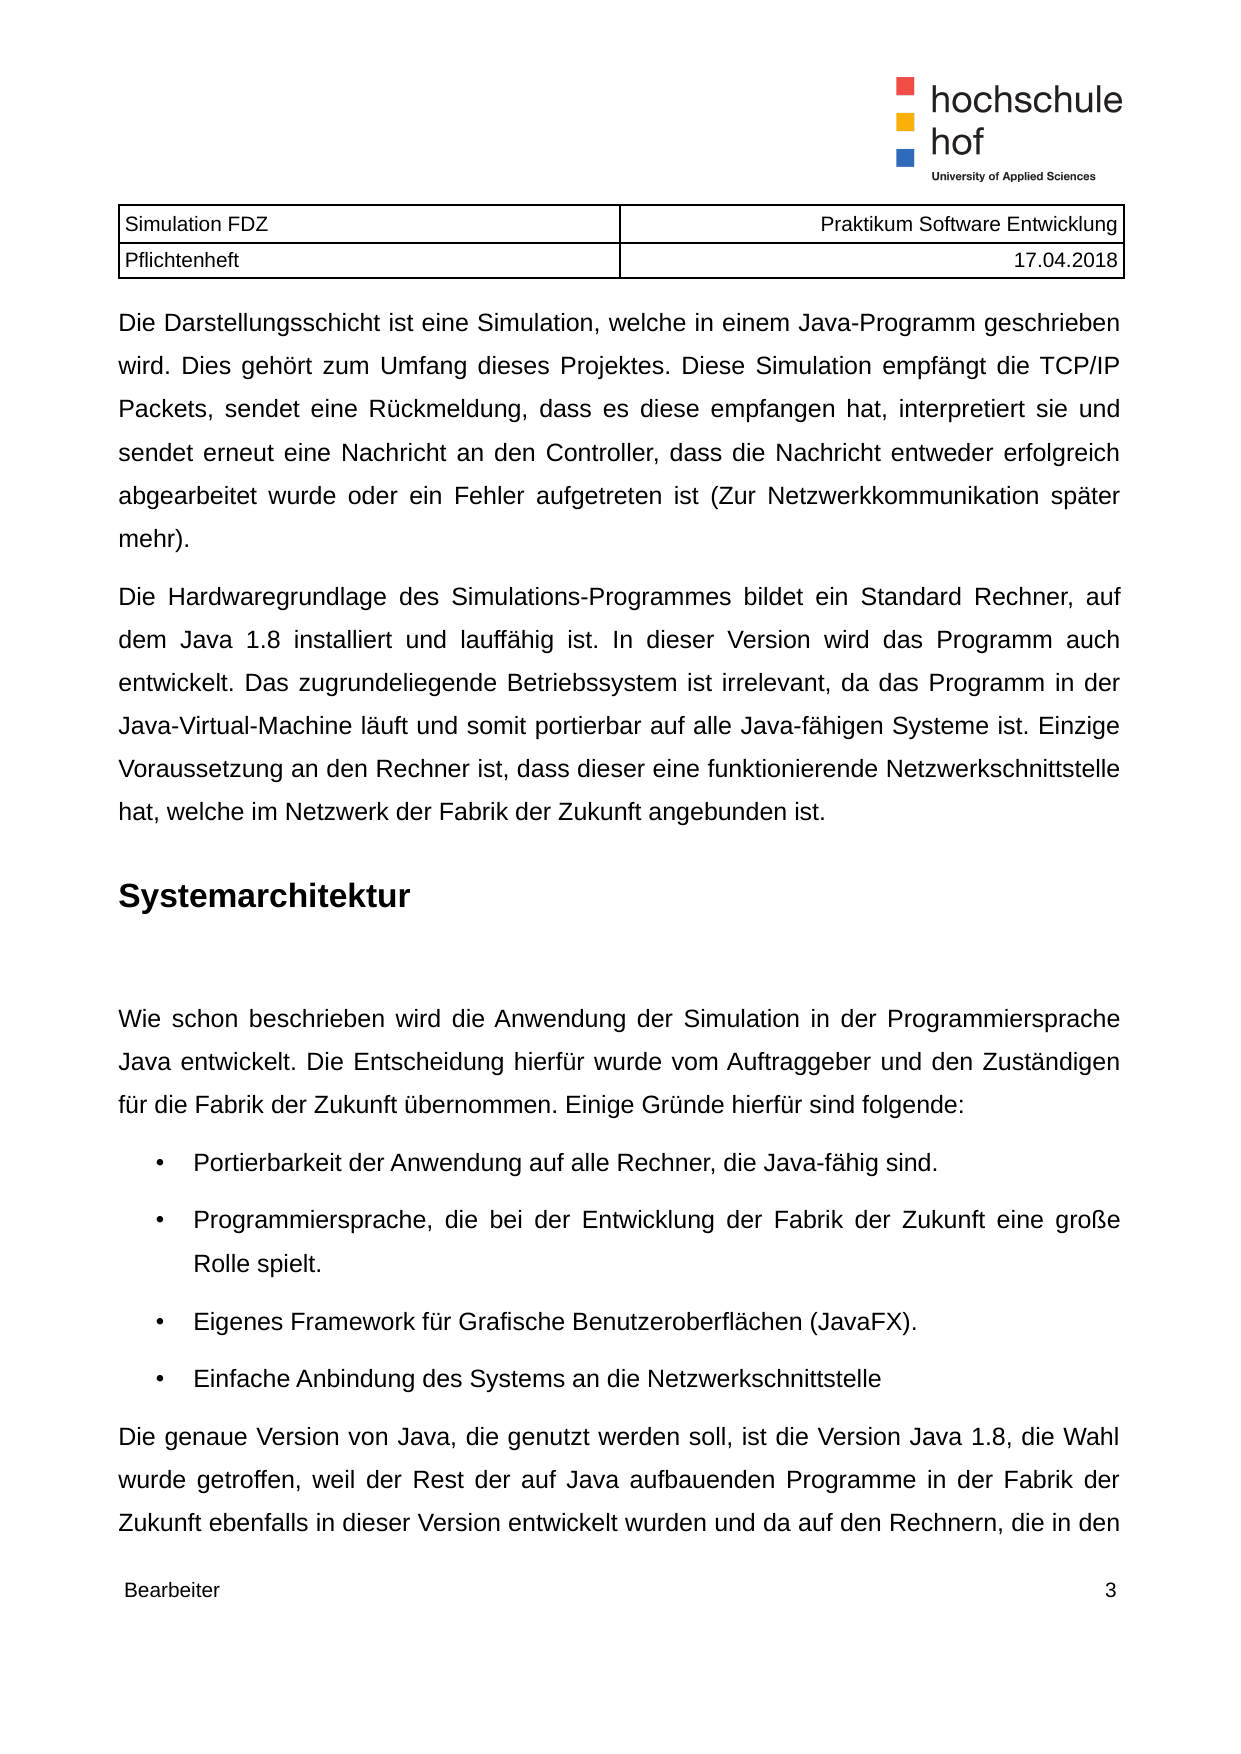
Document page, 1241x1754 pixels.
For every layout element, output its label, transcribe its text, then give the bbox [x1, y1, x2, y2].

text Die Hardwaregrundlage des Simulations-Programmes bildet ein Standard Rechner, auf dem Java 1.8 installiert und lauffähig ist. In dieser Version wird das Programm auch entwickelt. Das zugrundeliegende Betriebssystem ist irrelevant, da das Programm in der Java-Virtual-Machine läuft und somit portierbar auf alle Java-fähigen Systeme ist. Einzige Voraussetzung an den Rechner ist, dass dieser eine funktionierende Netzwerkschnittstelle hat, welche im Netzwerk der Fabrik der Zukunft angebunden ist. [118, 581, 1122, 826]
text Die Darstellungsschicht ist eine Simulation, welche in einem Java-Programm geschrieben wird. Dies gehört zum Umfang dieses Projektes. Diese Simulation empfängt die TCP/IP Packets, sendet eine Rückmeldung, dass es diese empfangen hat, interpretiert sie und sendet erneut eine Nachricht an den Controller, dass die Nachricht entweder erfolgreich abgearbeitet wurde oder ein Fehler aufgetreten ist (Zur Netzwerkkommunikation später mehr). [118, 308, 1122, 552]
list Programmiersprache, die bei der Entwicklung der Fabrik der Zukunft eine große Rolle spielt. [156, 1206, 1122, 1277]
subtitle Systemarchitektur [118, 876, 1122, 914]
list Portierbarkeit der Anwendung auf alle Rechner, die Java-fähig sind. [156, 1148, 1122, 1177]
picture [896, 77, 1122, 182]
text Die genaue Version von Java, die genutzt werden soll, ist die Version Java 1.8, die Wahl wurde getroffen, weil der Rest der auf Java aufbauenden Programme in der Fabrik der Zukunft ebenfalls in dieser Version entwickelt wurden und da auf den Rechnern, die in den [118, 1422, 1122, 1537]
list Einfache Anbindung des Systems an die Netzwerkschnittstelle [156, 1364, 1122, 1393]
list Eigenes Framework für Grafische Benutzeroberflächen (JavaFX). [156, 1306, 1122, 1335]
text Wie schon beschrieben wird die Anwendung der Simulation in der Programmiersprache Java entwickelt. Die Entscheidung hierfür wurde vom Auftraggeber und den Zuständigen für die Fabrik der Zukunft übernommen. Einige Gründe hierfür sind folgende: [118, 1004, 1122, 1119]
